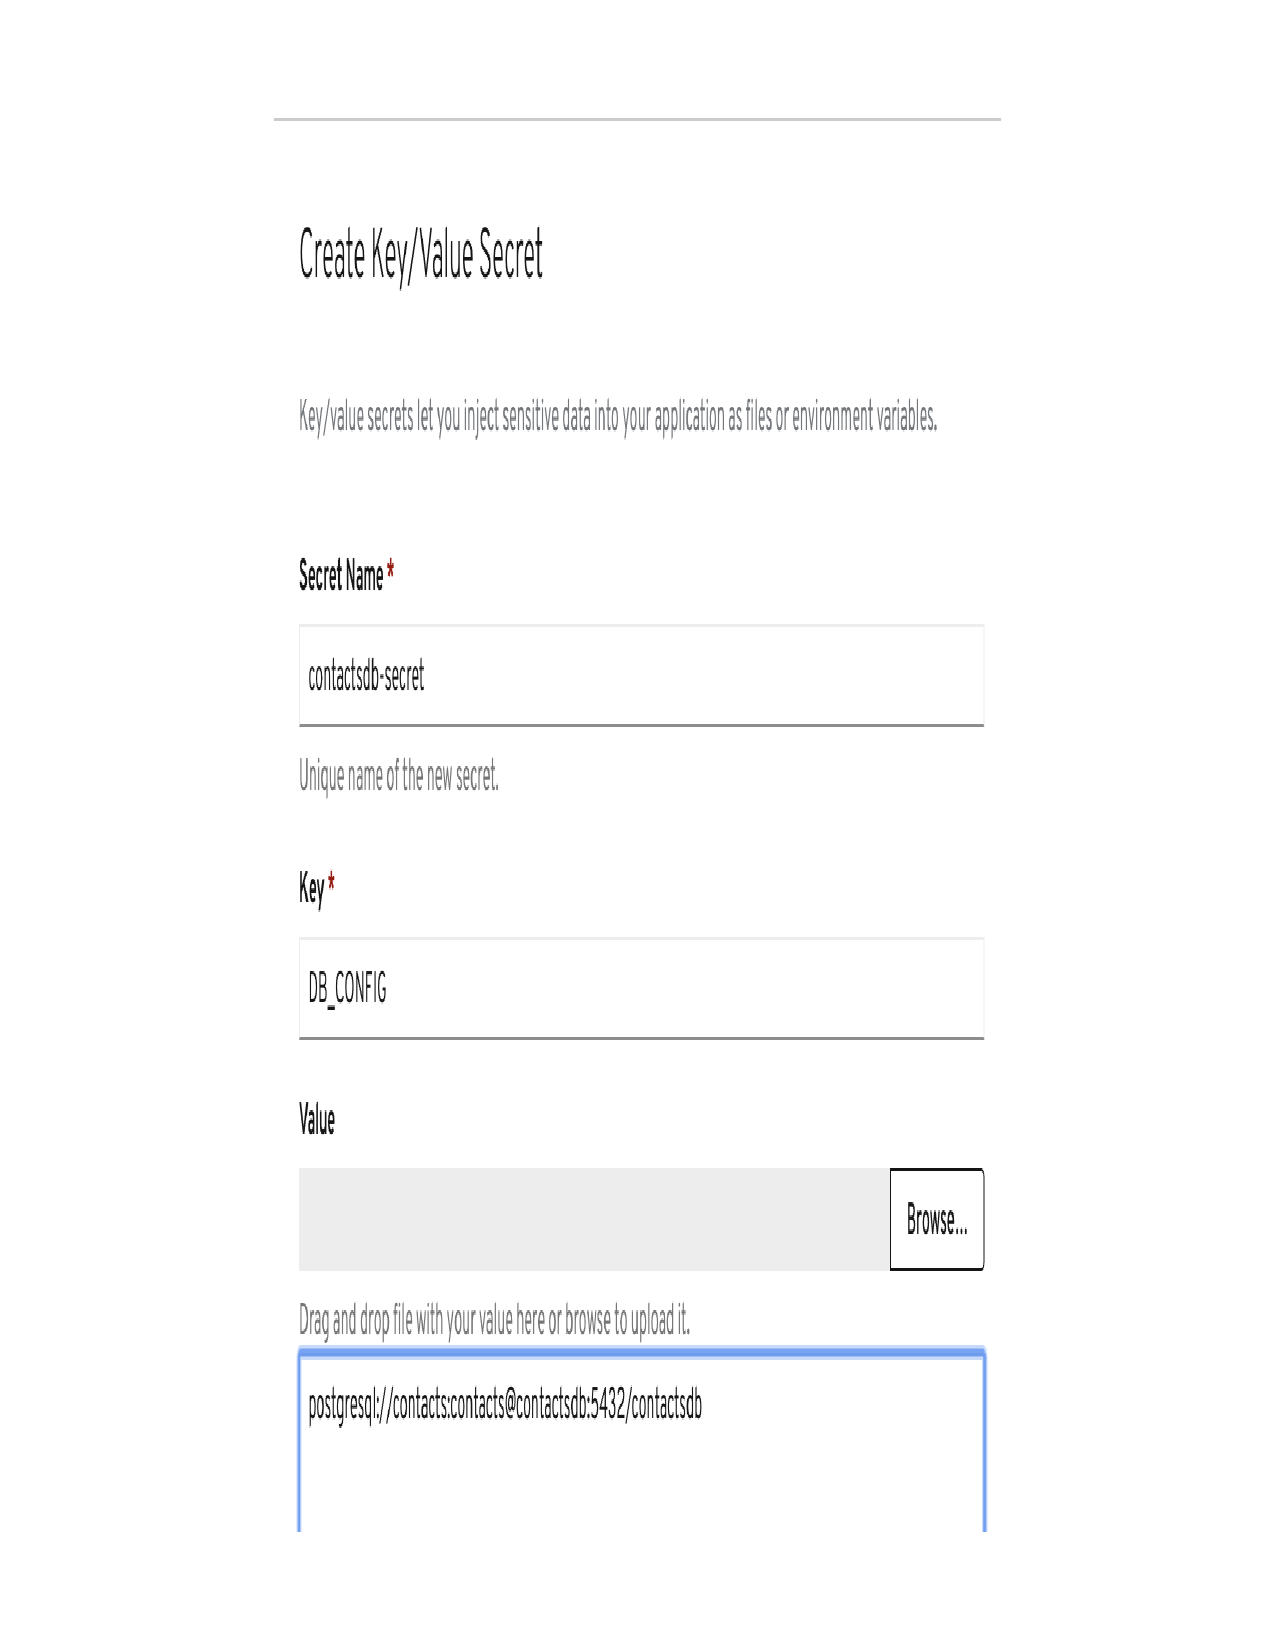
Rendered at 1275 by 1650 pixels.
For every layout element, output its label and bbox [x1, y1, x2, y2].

picture [273, 118, 1002, 1532]
